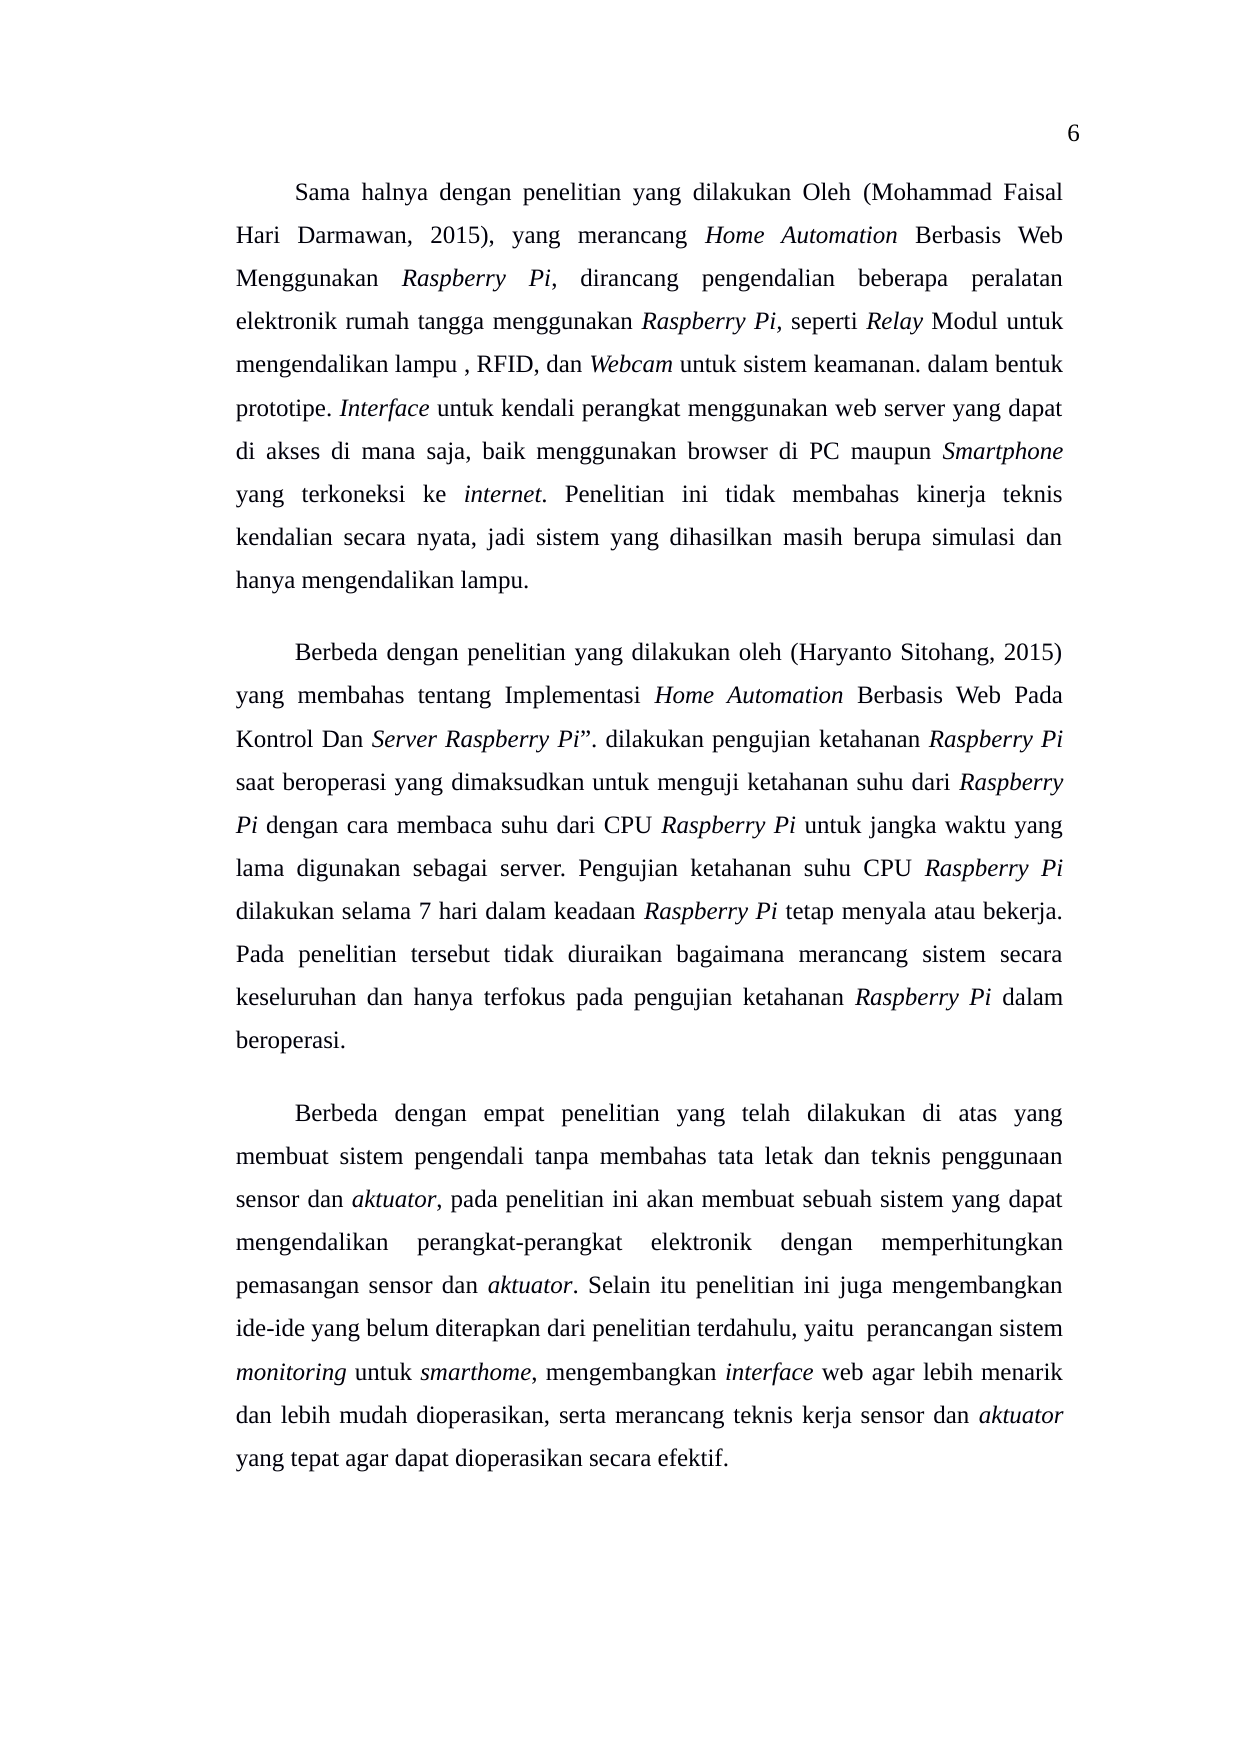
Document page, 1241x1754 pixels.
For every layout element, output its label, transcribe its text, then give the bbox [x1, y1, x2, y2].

text Sama halnya dengan penelitian yang dilakukan Oleh (Mohammad Faisal Hari Darmawan, 2015), yang merancang Home Automation Berbasis Web Menggunakan Raspberry Pi, dirancang pengendalian beberapa peralatan elektronik rumah tangga menggunakan Raspberry Pi, seperti Relay Modul untuk mengendalikan lampu , RFID, dan Webcam untuk sistem keamanan. dalam bentuk prototipe. Interface untuk kendali perangkat menggunakan web server yang dapat di akses di mana saja, baik menggunakan browser di PC maupun Smartphone yang terkoneksi ke internet. Penelitian ini tidak membahas kinerja teknis kendalian secara nyata, jadi sistem yang dihasilkan masih berupa simulasi dan hanya mengendalikan lampu. [236, 177, 1063, 594]
text Berbeda dengan empat penelitian yang telah dilakukan di atas yang membuat sistem pengendali tanpa membahas tata letak dan teknis penggunaan sensor dan aktuator, pada penelitian ini akan membuat sebuah sistem yang dapat mengendalikan perangkat-perangkat elektronik dengan memperhitungkan pemasangan sensor dan aktuator. Selain itu penelitian ini juga mengembangkan ide-ide yang belum diterapkan dari penelitian terdahulu, yaitu perancangan sistem monitoring untuk smarthome, mengembangkan interface web agar lebih menarik dan lebih mudah dioperasikan, serta merancang teknis kerja sensor dan aktuator yang tepat agar dapat dioperasikan secara efektif. [236, 1098, 1063, 1472]
text Berbeda dengan penelitian yang dilakukan oleh (Haryanto Sitohang, 2015) yang membahas tentang Implementasi Home Automation Berbasis Web Pada Kontrol Dan Server Raspberry Pi”. dilakukan pengujian ketahanan Raspberry Pi saat beroperasi yang dimaksudkan untuk menguji ketahanan suhu dari Raspberry Pi dengan cara membaca suhu dari CPU Raspberry Pi untuk jangka waktu yang lama digunakan sebagai server. Pengujian ketahanan suhu CPU Raspberry Pi dilakukan selama 7 hari dalam keadaan Raspberry Pi tetap menyala atau bekerja. Pada penelitian tersebut tidak diuraikan bagaimana merancang sistem secara keseluruhan dan hanya terfokus pada pengujian ketahanan Raspberry Pi dalam beroperasi. [236, 637, 1063, 1054]
